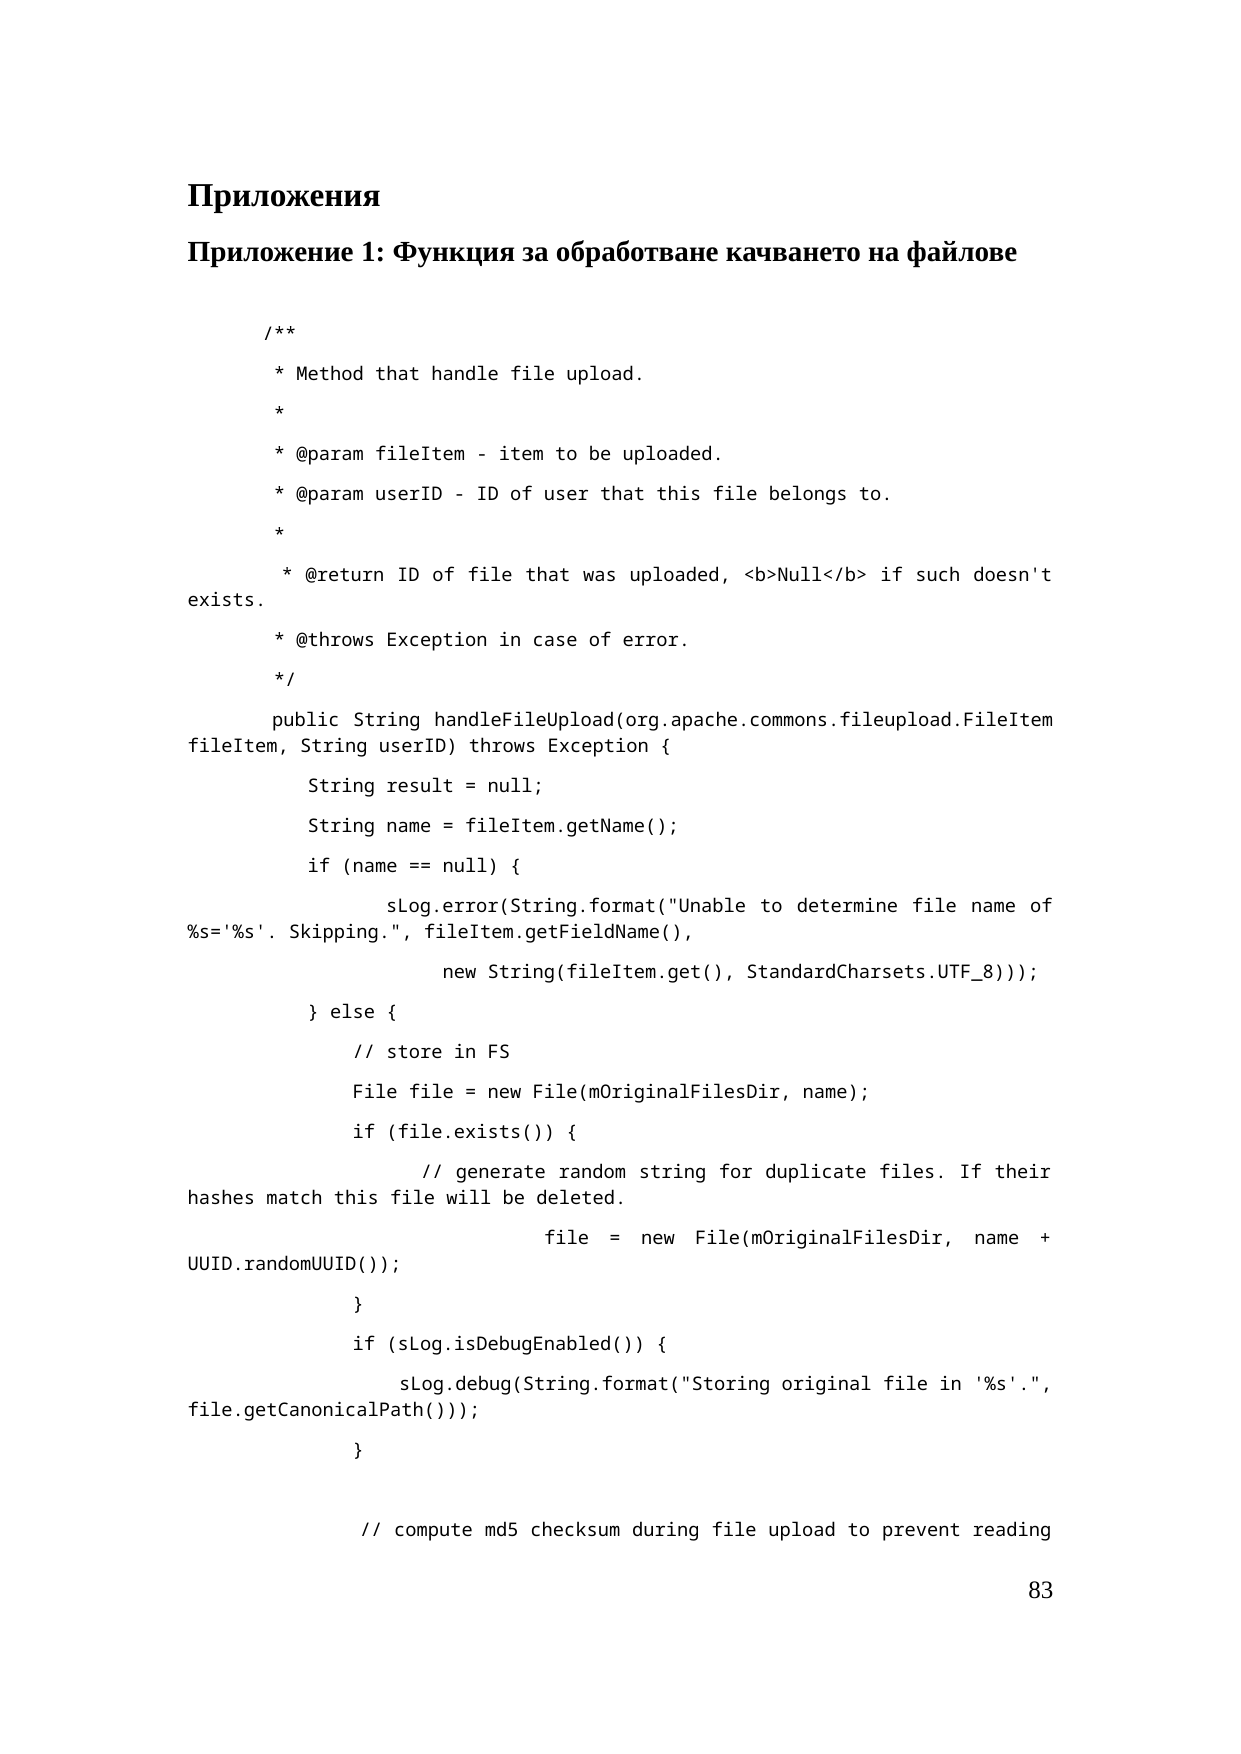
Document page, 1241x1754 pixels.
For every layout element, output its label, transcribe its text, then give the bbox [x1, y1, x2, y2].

text * [187, 521, 1053, 546]
text new String(fileItem.get(), StandardCharsets.UTF_8))); [187, 958, 1053, 984]
text sLog.debug(String.format("Storing original file in '%s'.", file.getCanonicalPath())); [187, 1370, 1053, 1421]
text * @return ID of file that was uploaded, <b>Null</b> if such doesn't exists. [187, 561, 1053, 612]
text */ [187, 667, 1053, 692]
subtitle Приложения [187, 175, 1053, 213]
text * [187, 401, 1053, 426]
text * @param fileItem - item to be uploaded. [187, 441, 1053, 466]
text } else { [187, 998, 1053, 1024]
text String result = null; [187, 772, 1053, 798]
text // store in FS [187, 1038, 1053, 1064]
text * Method that handle file upload. [187, 360, 1053, 386]
text /** [187, 320, 1053, 346]
text } [187, 1290, 1053, 1316]
text String name = fileItem.getName(); [187, 812, 1053, 838]
text if (file.exists()) { [187, 1119, 1053, 1144]
text * @throws Exception in case of error. [187, 627, 1053, 652]
text public String handleFileUpload(org.apache.commons.fileupload.FileItem fileItem, String userID) throws Exception { [187, 707, 1053, 758]
text if (name == null) { [187, 853, 1053, 878]
text if (sLog.isDebugEnabled()) { [187, 1330, 1053, 1356]
text // compute md5 checksum during file upload to prevent reading [187, 1516, 1053, 1542]
subtitle Приложение 1: Функция за обработване качването на файлове [187, 234, 1053, 268]
text File file = new File(mOriginalFilesDir, name); [187, 1079, 1053, 1104]
text file = new File(mOriginalFilesDir, name + UUID.randomUUID()); [187, 1224, 1053, 1276]
text // generate random string for duplicate files. If their hashes match this file will be deleted. [187, 1159, 1053, 1210]
text sLog.error(String.format("Unable to determine file name of %s='%s'. Skipping.", fileItem.getFieldName(), [187, 893, 1053, 944]
text * @param userID - ID of user that this file belongs to. [187, 481, 1053, 506]
text } [187, 1436, 1053, 1461]
